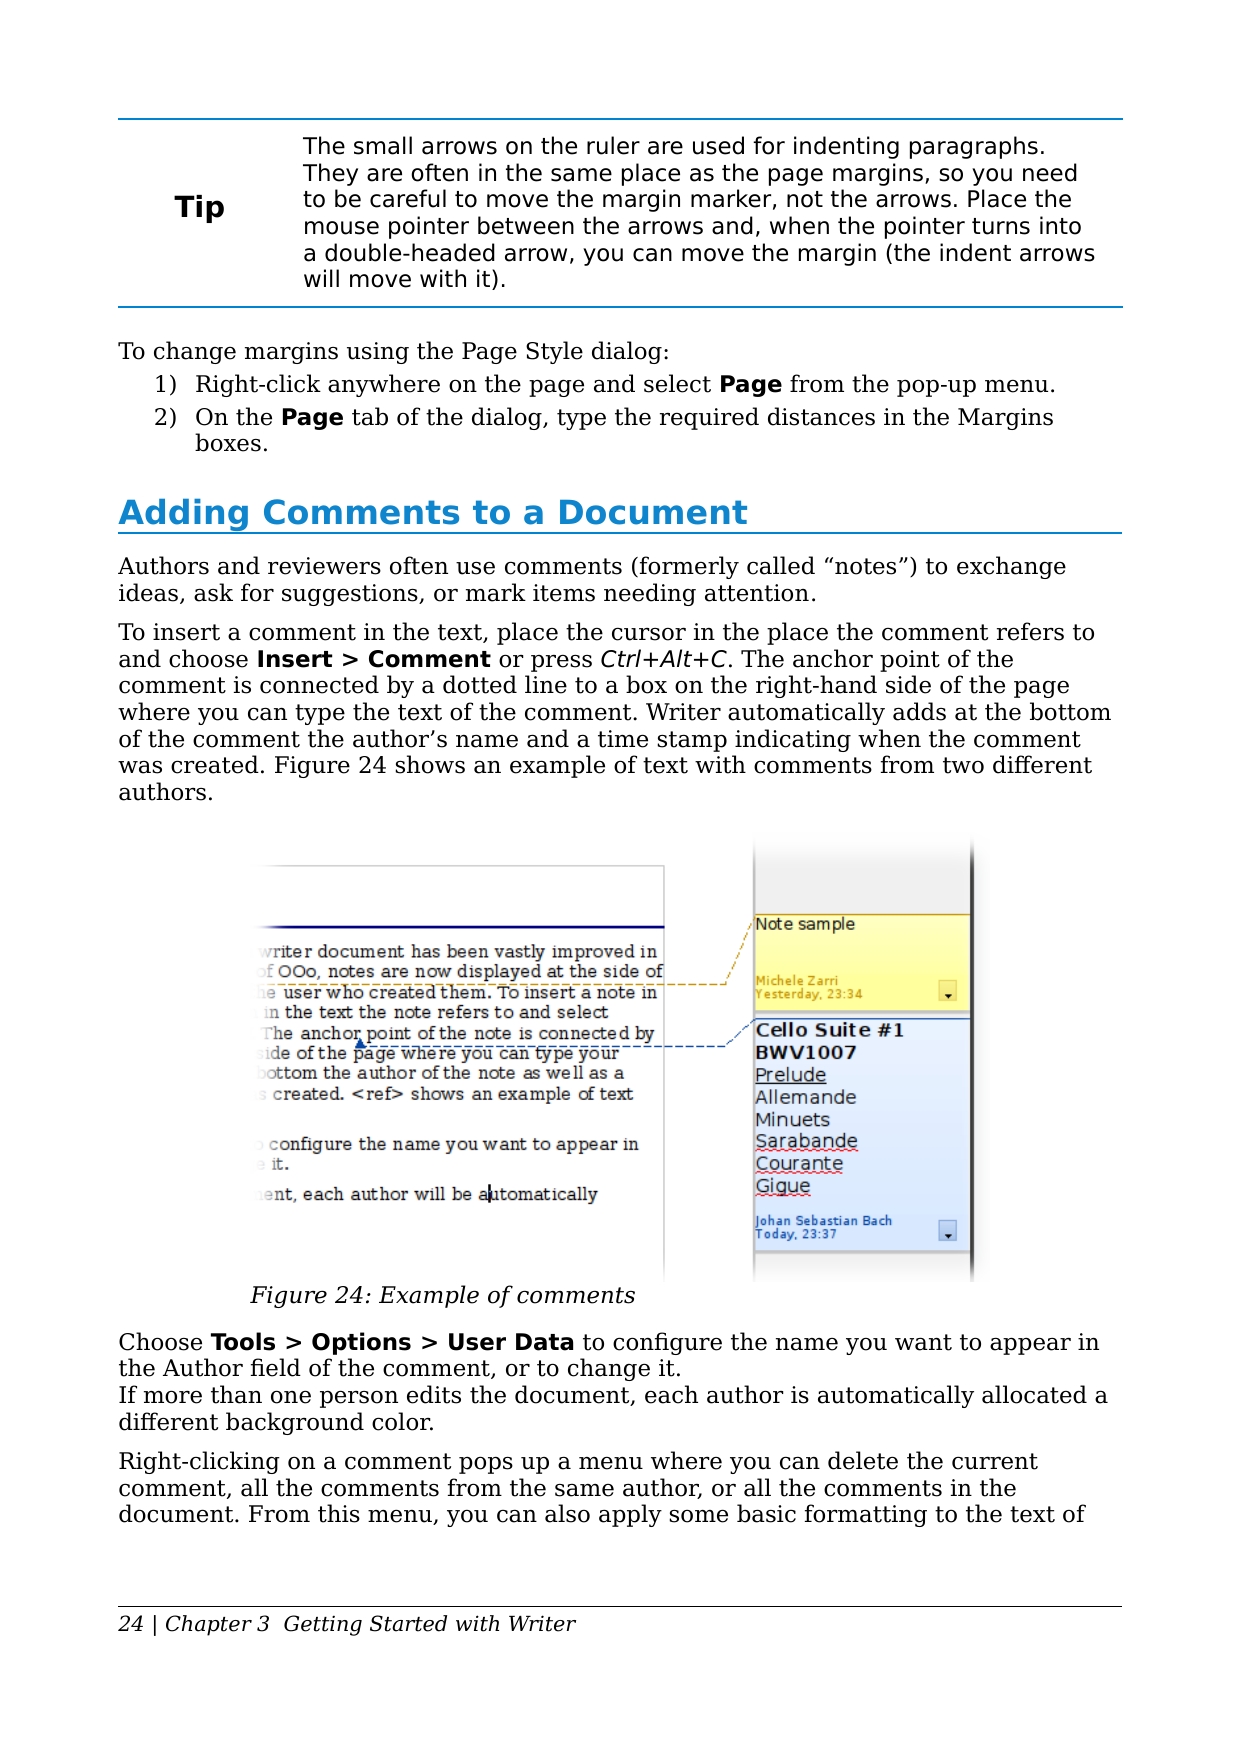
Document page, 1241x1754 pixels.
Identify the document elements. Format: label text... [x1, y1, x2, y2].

text Authors and reviewers often use comments (formerly called “notes”) to exchange ideas, ask for suggestions, or mark items needing attention. [118, 553, 1122, 606]
table_header The small arrows on the ruler are used for indenting paragraphs. They are often in the same place as the page margins, so you need to be careful to move the margin marker, not the arrows. Place the mouse pointer between the arrows and, when the pointer turns into a double-headed arrow, you can move the margin (the indent arrows will move with it). [281, 120, 1122, 306]
list On the Page tab of the dialog, type the required distances in the Margins boxes. [177, 404, 1122, 457]
table_header Tip [118, 120, 281, 306]
text Figure 24: Example of comments [250, 1282, 990, 1309]
list Right-click anywhere on the page and select Page from the pop-up menu. [177, 371, 1122, 398]
text If more than one person edits the document, each author is automatically allocated a different background color. [118, 1382, 1122, 1436]
picture [250, 832, 990, 1282]
text To insert a comment in the text, place the cursor in the place the comment refers to and choose Insert > Comment or press Ctrl+Alt+C. The anchor point of the comment is connected by a dotted line to a box on the right-hand side of the page where you can type the text of the comment. Writer automatically adds at the bottom of the comment the author’s name and a time stamp indicating when the comment was created. Figure 24 shows an example of text with comments from two different authors. [118, 619, 1122, 806]
subtitle Adding Comments to a Document [118, 493, 1122, 532]
text [250, 818, 990, 832]
text Choose Tools > Options > User Data to configure the name you want to appear in the Author field of the comment, or to change it. [118, 1329, 1122, 1382]
text Right-clicking on a comment pops up a menu where you can delete the current comment, all the comments from the same author, or all the comments in the document. From this menu, you can also apply some basic formatting to the text of [118, 1448, 1122, 1528]
list To change margins using the Page Style dialog: [118, 338, 1122, 364]
